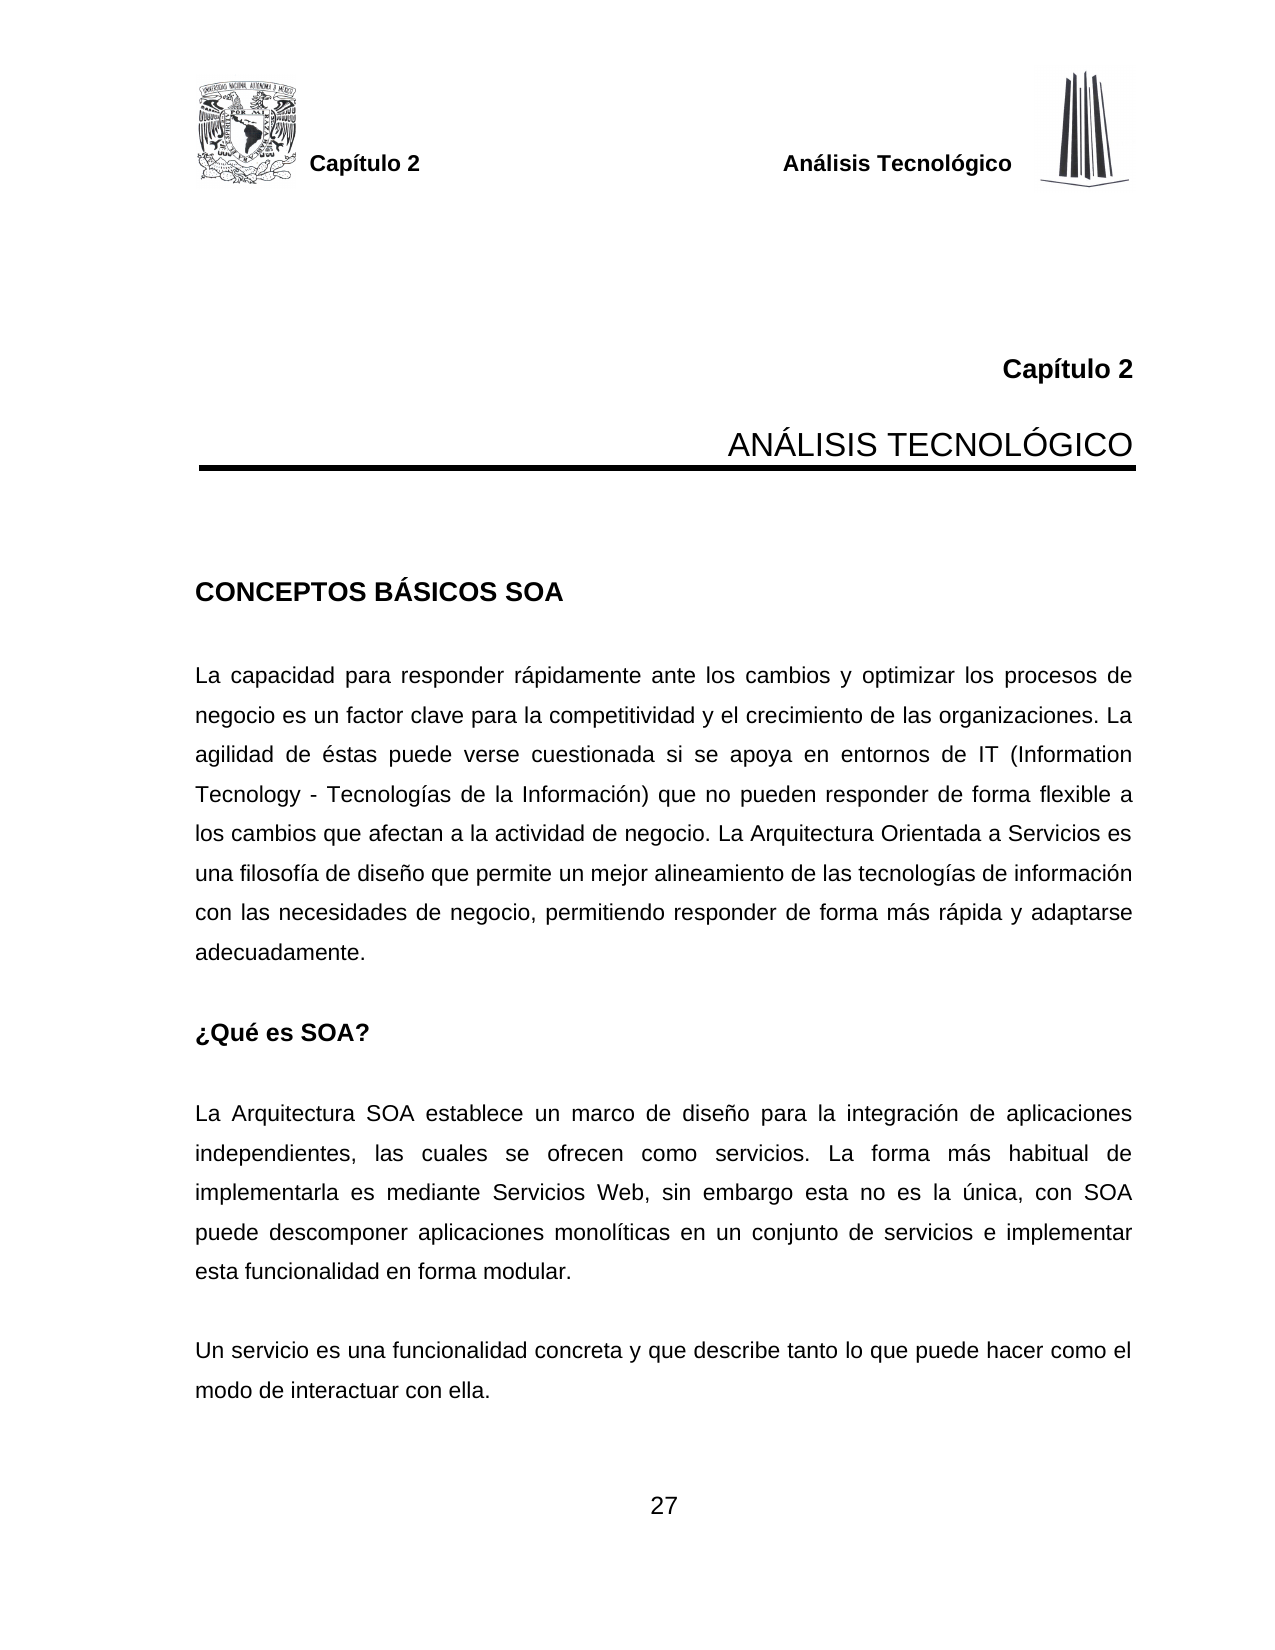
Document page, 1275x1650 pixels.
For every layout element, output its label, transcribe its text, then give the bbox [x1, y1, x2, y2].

text ANÁLISIS TECNOLÓGICO [195, 425, 1133, 463]
text CONCEPTOS BÁSICOS SOA [195, 576, 1133, 607]
text La capacidad para responder rápidamente ante los cambios y optimizar los procesos de negocio es un factor clave para la competitividad y el crecimiento de las organizaciones. La agilidad de éstas puede verse cuestionada si se apoya en entornos de IT (Information Tecnology - Tecnologías de la Información) que no pueden responder de forma flexible a los cambios que afectan a la actividad de negocio. La Arquitectura Orientada a Servicios es una filosofía de diseño que permite un mejor alineamiento de las tecnologías de información con las necesidades de negocio, permitiendo responder de forma más rápida y adaptarse adecuadamente. [195, 662, 1133, 965]
picture [1034, 65, 1136, 193]
text ¿Qué es SOA? [195, 1018, 1133, 1047]
text La Arquitectura SOA establece un marco de diseño para la integración de aplicaciones independientes, las cuales se ofrecen como servicios. La forma más habitual de implementarla es mediante Servicios Web, sin embargo esta no es la única, con SOA puede descomponer aplicaciones monolíticas en un conjunto de servicios e implementar esta funcionalidad en forma modular. [195, 1100, 1133, 1285]
text Capítulo 2 [195, 353, 1133, 384]
text Un servicio es una funcionalidad concreta y que describe tanto lo que puede hacer como el modo de interactuar con ella. [195, 1337, 1133, 1403]
